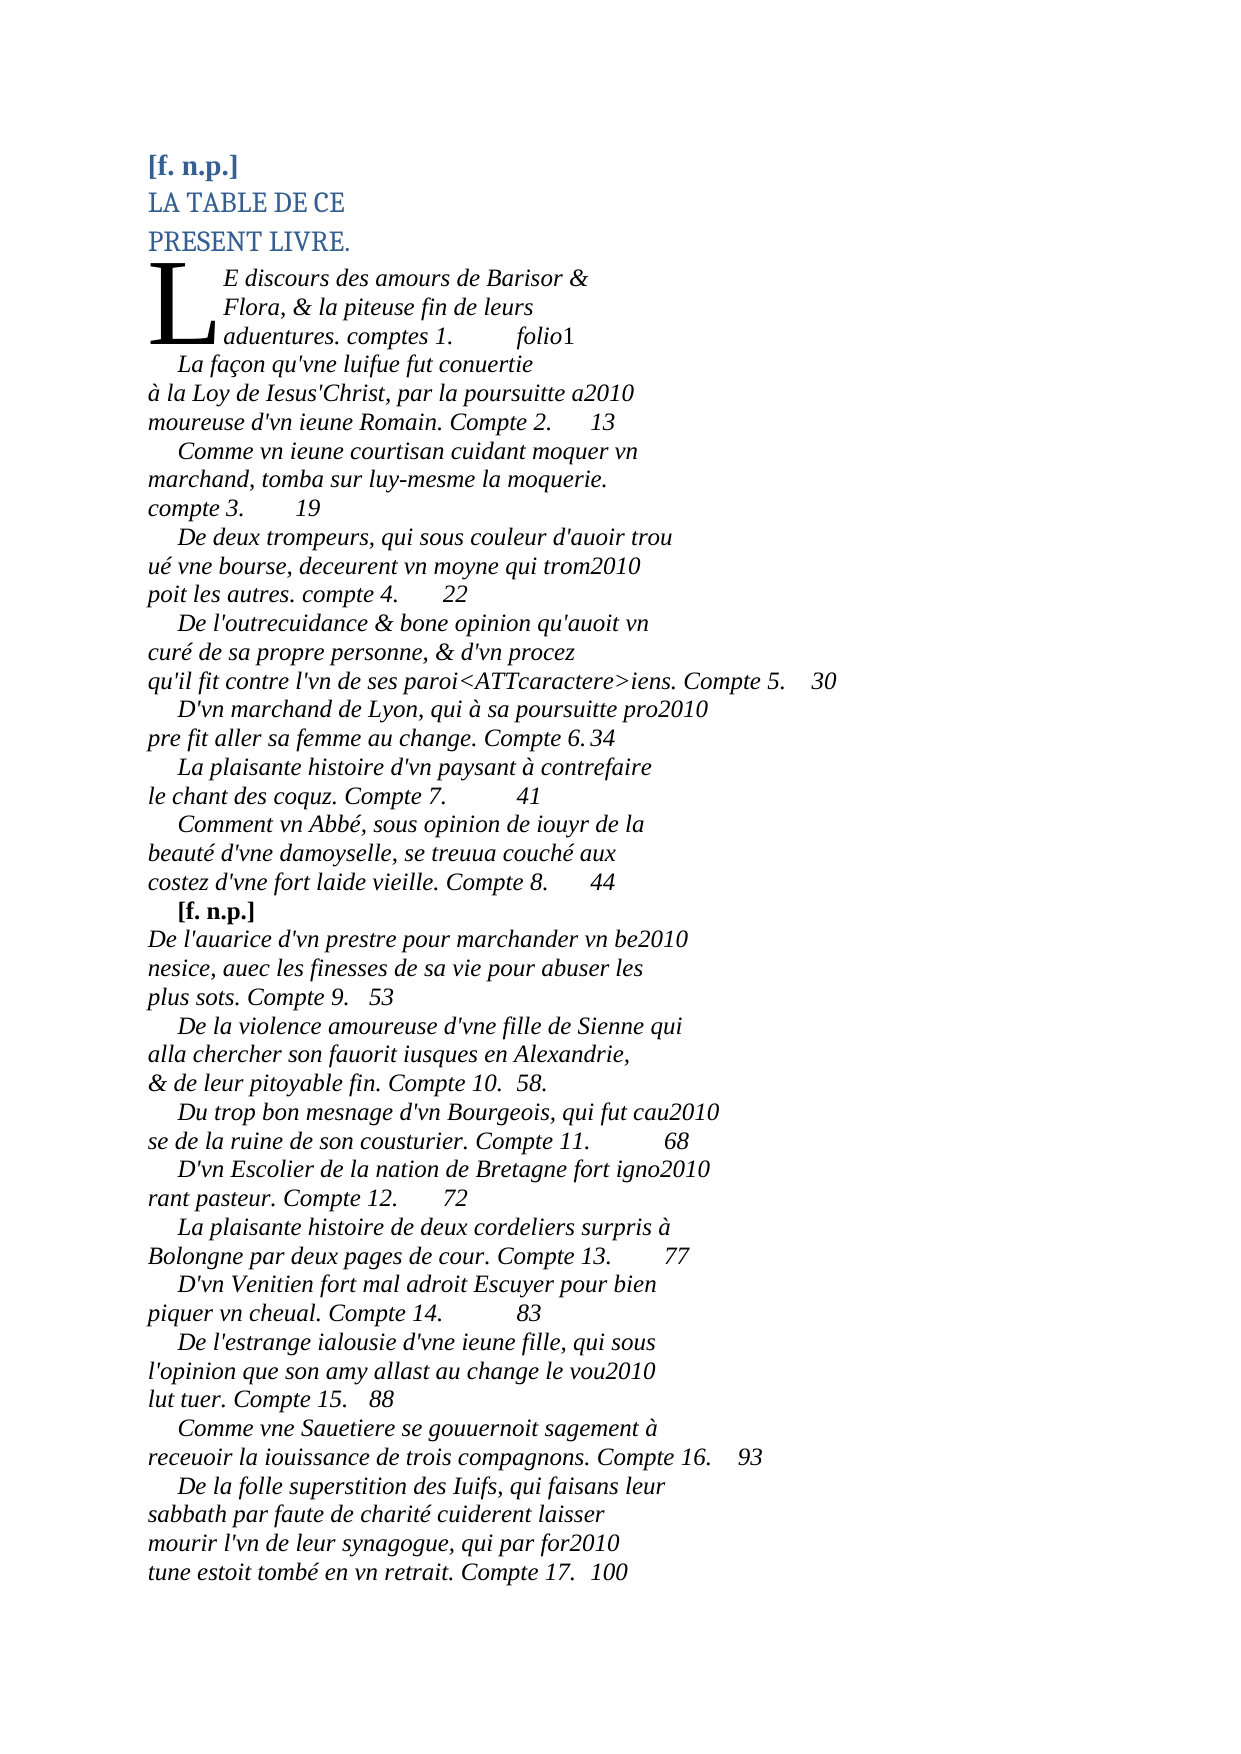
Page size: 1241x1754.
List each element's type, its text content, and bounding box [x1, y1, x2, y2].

text D'vn Venitien fort mal adroit Escuyer pour bien piquer vn cheual. Compte 14. 83 [148, 1269, 1093, 1327]
text La plaisante histoire de deux cordeliers surpris à Bolongne par deux pages de cour. Compte 13. 77 [148, 1212, 1093, 1269]
text D'vn Escolier de la nation de Bretagne fort igno2010 rant pasteur. Compte 12. 72 [148, 1154, 1093, 1212]
text La façon qu'vne luifue fut conuertie à la Loy de Iesus'Christ, par la poursuitte a2010 moureuse d'vn ieune Romain. Compte 2. 13 [148, 349, 1093, 436]
text Comment vn Abbé, sous opinion de iouyr de la beauté d'vne damoyselle, se treuua couché aux costez d'vne fort laide vieille. Compte 8. 44 [148, 809, 1093, 896]
text De l'estrange ialousie d'vne ieune fille, qui sous l'opinion que son amy allast au change le vou2010 lut tuer. Compte 15. 88 [148, 1327, 1093, 1413]
text De la violence amoureuse d'vne fille de Sienne qui alla chercher son fauorit iusques en Alexandrie, & de leur pitoyable fin. Compte 10. 58. [148, 1011, 1093, 1097]
text D'vn marchand de Lyon, qui à sa poursuitte pro2010 pre fit aller sa femme au change. Compte 6. 34 [148, 694, 1093, 752]
text Du trop bon mesnage d'vn Bourgeois, qui fut cau2010 se de la ruine de son cousturier. Compte 11. 68 [148, 1097, 1093, 1154]
text [f. n.p.] De l'auarice d'vn prestre pour marchander vn be2010 nesice, auec les finesses de sa vie pour abuser les plus sots. Compte 9. 53 [148, 896, 1093, 1011]
text Comme vn ieune courtisan cuidant moquer vn marchand, tomba sur luy-mesme la moquerie. compte 3. 19 [148, 436, 1093, 522]
text La plaisante histoire d'vn paysant à contrefaire le chant des coquz. Compte 7. 41 [148, 752, 1093, 809]
subtitle [f. n.p.] LA TABLE DE CE PRESENT LIVRE. [148, 148, 1093, 258]
text LE discours des amours de Barisor & Flora, & la piteuse fin de leurs aduentures. comptes 1. folio1 [148, 263, 1093, 349]
text De la folle superstition des Iuifs, qui faisans leur sabbath par faute de charité cuiderent laisser mourir l'vn de leur synagogue, qui par for2010 tune estoit tombé en vn retrait. Compte 17. 100 [148, 1471, 1093, 1586]
text De deux trompeurs, qui sous couleur d'auoir trou ué vne bourse, deceurent vn moyne qui trom2010 poit les autres. compte 4. 22 [148, 522, 1093, 608]
text De l'outrecuidance & bone opinion qu'auoit vn curé de sa propre personne, & d'vn procez qu'il fit contre l'vn de ses paroi<ATTcaractere>iens. Compte 5. 30 [148, 608, 1093, 694]
text Comme vne Sauetiere se gouuernoit sagement à receuoir la iouissance de trois compagnons. Compte 16. 93 [148, 1413, 1093, 1471]
